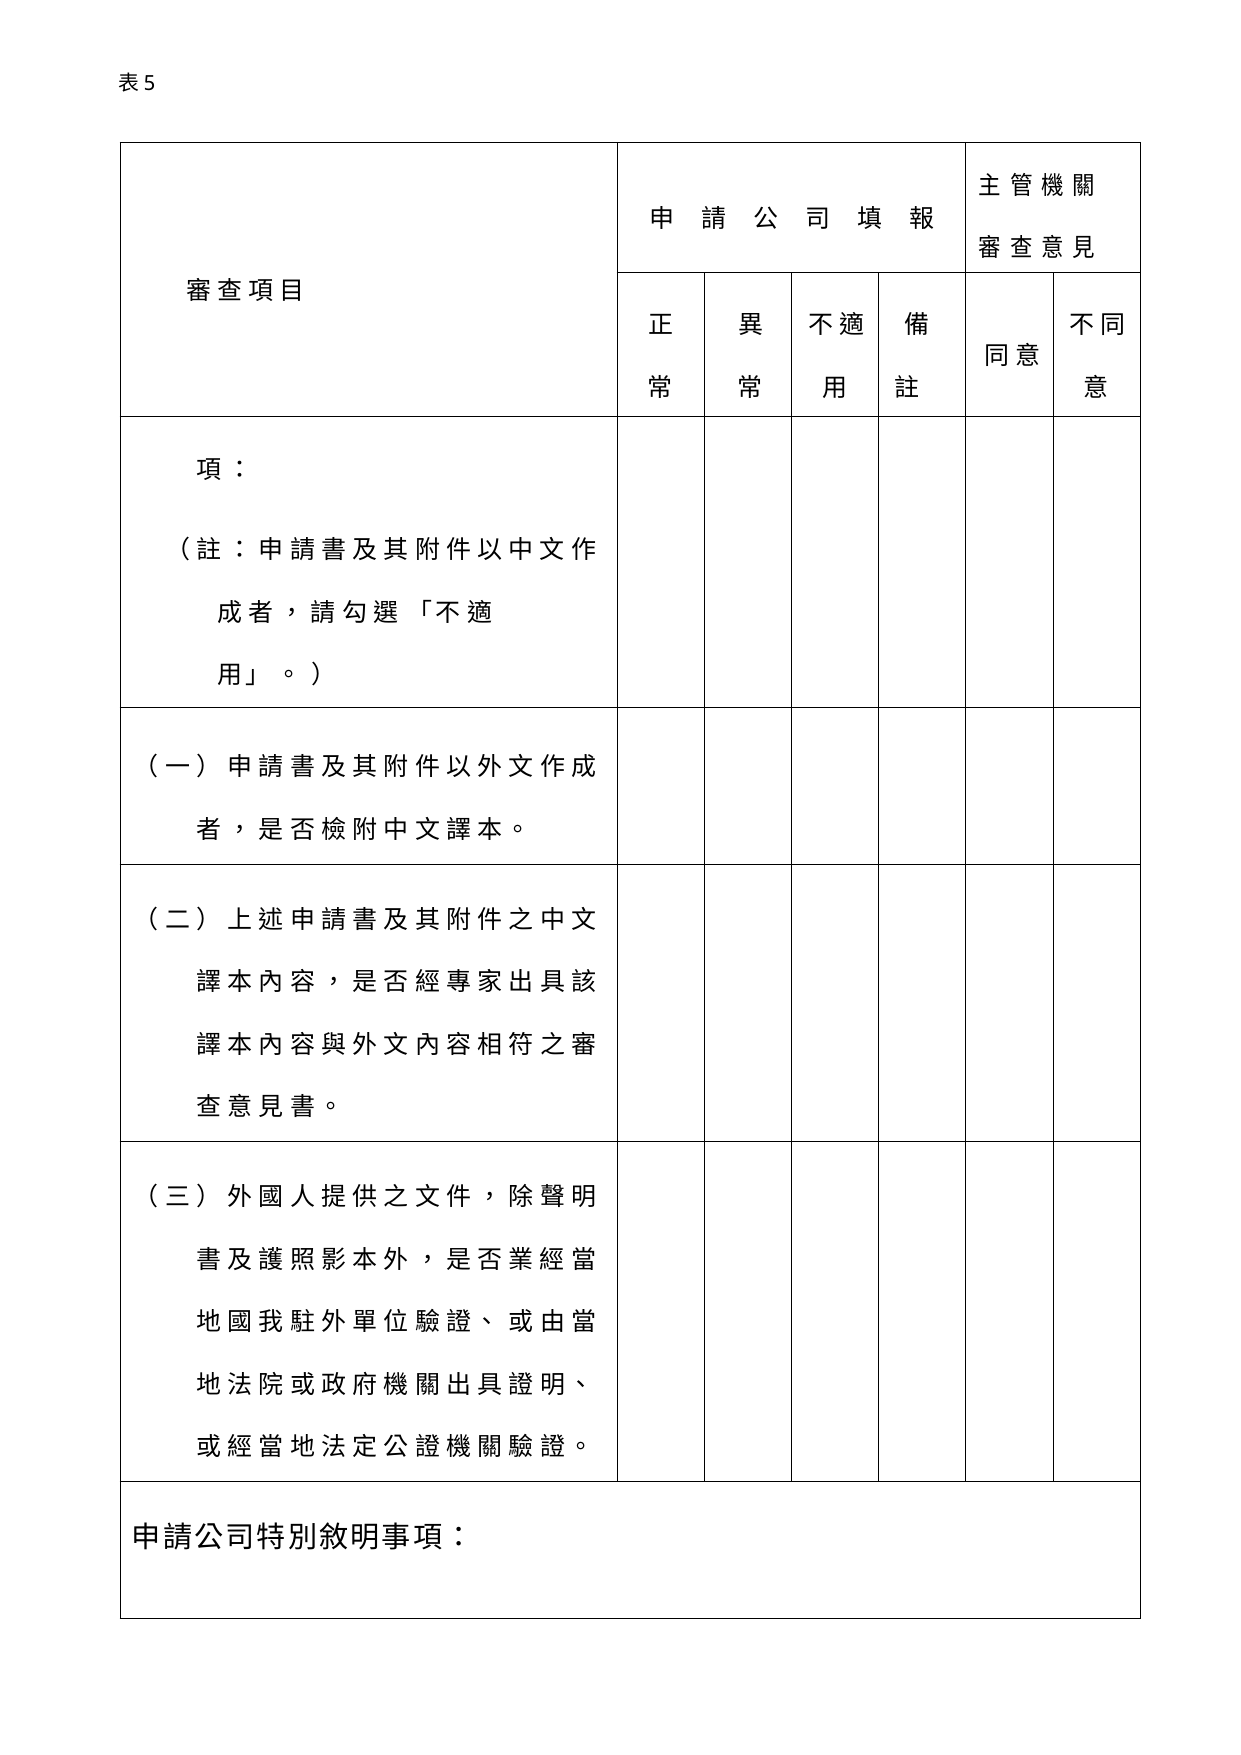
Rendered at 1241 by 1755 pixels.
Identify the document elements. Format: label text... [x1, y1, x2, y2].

table_cell [792, 708, 878, 863]
table_cell 備 註 [879, 273, 965, 416]
table_cell [792, 417, 878, 707]
table_cell 同意 [966, 273, 1053, 416]
table_header 審查項目 [121, 143, 617, 416]
table_cell [792, 1142, 878, 1481]
table_cell [879, 865, 965, 1141]
table_cell [1054, 708, 1140, 863]
table_cell [705, 417, 791, 707]
table_cell [792, 865, 878, 1141]
table_cell （三）外國人提供之文件，除聲明書及護照影本外，是否業經當地國我駐外單位驗證、或由當地法院或政府機關出具證明、或經當地法定公證機關驗證。 [121, 1142, 617, 1481]
table_cell [705, 865, 791, 1141]
table_cell [879, 708, 965, 863]
table_cell 不適用 [792, 273, 878, 416]
table_cell （一）申請書及其附件以外文作成者，是否檢附中文譯本。 [121, 708, 617, 863]
table_cell 項： （註：申請書及其附件以中文作成者，請勾選「不適用」。） [121, 417, 617, 707]
table_cell [705, 708, 791, 863]
table_cell 異 常 [705, 273, 791, 416]
table_cell [1054, 865, 1140, 1141]
table_cell [618, 417, 704, 707]
table_cell （二）上述申請書及其附件之中文譯本內容，是否經專家出具該譯本內容與外文內容相符之審查意見書。 [121, 865, 617, 1141]
table_cell [1054, 417, 1140, 707]
table_cell [618, 1142, 704, 1481]
table_cell [879, 417, 965, 707]
table_cell 不同意 [1054, 273, 1140, 416]
table_header 主管機關 審查意見 [966, 143, 1140, 272]
table_cell [966, 865, 1053, 1141]
table_cell [705, 1142, 791, 1481]
table_cell [618, 865, 704, 1141]
table_cell [966, 417, 1053, 707]
table_header 申 請 公 司 填 報 [618, 143, 965, 272]
table_cell [618, 708, 704, 863]
table_cell [879, 1142, 965, 1481]
table_cell 正 常 [618, 273, 704, 416]
table_cell 申請公司特別敘明事項： [121, 1482, 1140, 1618]
table_cell [1054, 1142, 1140, 1481]
table_cell [966, 1142, 1053, 1481]
table_cell [966, 708, 1053, 863]
